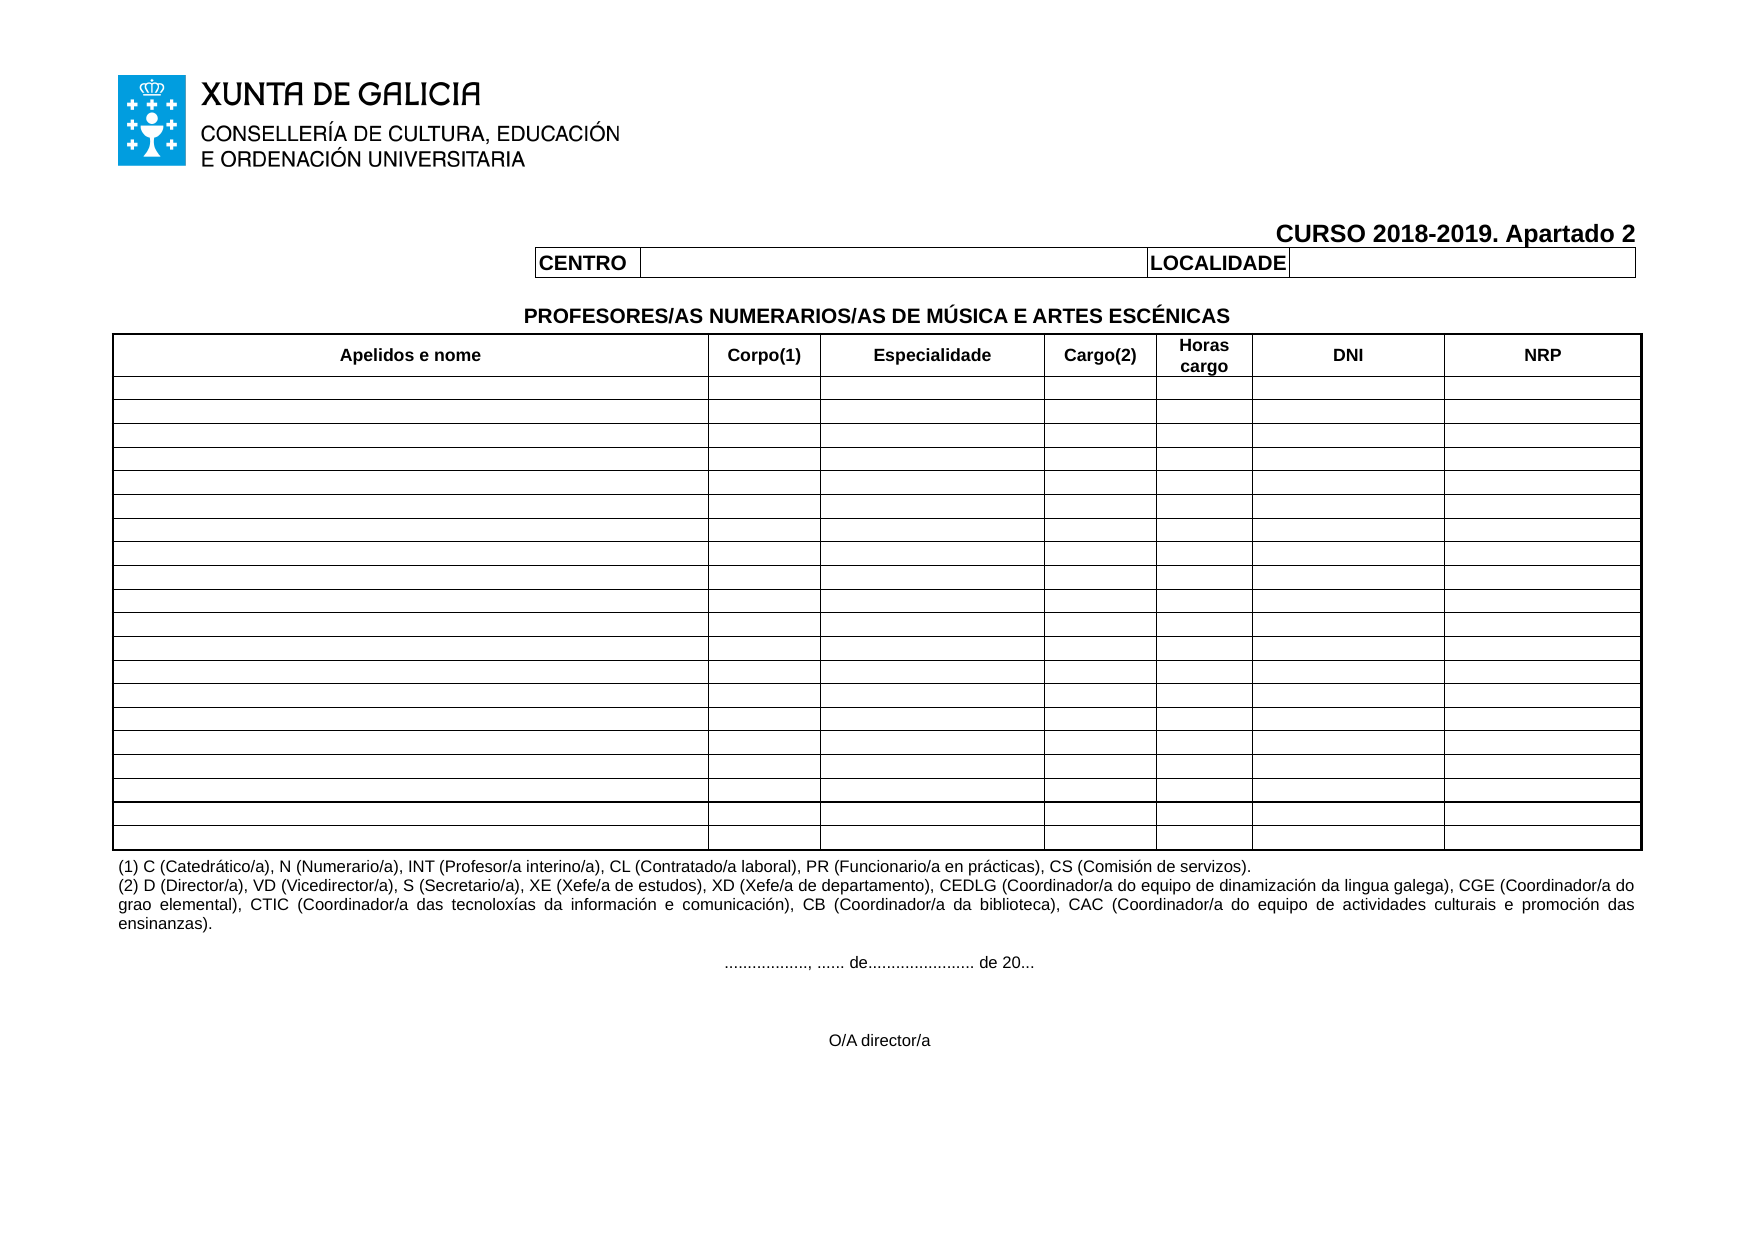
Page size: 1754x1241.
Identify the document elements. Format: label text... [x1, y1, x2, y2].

table_cell [709, 519, 820, 541]
table_cell [821, 826, 1044, 849]
table_cell [114, 684, 708, 707]
table_cell [709, 661, 820, 683]
table_cell [114, 377, 708, 399]
table_cell [821, 471, 1044, 494]
table_cell [1253, 708, 1444, 730]
table_cell [1045, 542, 1156, 565]
table_cell [709, 826, 820, 849]
table_cell [1157, 661, 1252, 683]
table_cell [709, 684, 820, 707]
table_cell [1045, 708, 1156, 730]
table_cell [1445, 779, 1640, 801]
table_cell [1157, 400, 1252, 423]
table_cell [1045, 495, 1156, 518]
table_cell [1157, 779, 1252, 801]
table_cell [1445, 613, 1640, 636]
table_cell [114, 448, 708, 470]
table_cell [114, 637, 708, 659]
table_cell [1253, 613, 1444, 636]
table_cell [1253, 377, 1444, 399]
table_cell [1157, 731, 1252, 754]
table_cell [1157, 377, 1252, 399]
table_cell [1157, 637, 1252, 659]
table_cell [821, 519, 1044, 541]
table_cell [1045, 637, 1156, 659]
text (2) D (Director/a), VD (Vicedirector/a), S (Secretario/a), XE (Xefe/a de estudos), XD (Xefe/a de departamento), CEDLG (Coordinador/a do equipo de dinamización da lingua galega), CGE (Coordinador/a do grao elemental), CTIC (Coordinador/a das tecnoloxías da información e comunicación), CB (Coordinador/a da biblioteca), CAC (Coordinador/a do equipo de actividades culturais e promoción das ensinanzas). [118, 876, 1636, 933]
table_cell [1445, 755, 1640, 778]
table_cell [709, 566, 820, 588]
table_cell [114, 661, 708, 683]
table_cell [1157, 424, 1252, 447]
table_cell [114, 424, 708, 447]
table_cell [821, 448, 1044, 470]
picture [167, 120, 176, 129]
table_header LOCALIDADE [1148, 248, 1289, 277]
picture [128, 100, 137, 109]
table_cell [1157, 566, 1252, 588]
table_cell [1445, 566, 1640, 588]
table_cell [1253, 542, 1444, 565]
table_cell [1045, 684, 1156, 707]
table_cell [1045, 613, 1156, 636]
table_cell [1045, 377, 1156, 399]
table_cell [1045, 400, 1156, 423]
table_header DNI [1253, 335, 1444, 376]
table_cell [1253, 779, 1444, 801]
table_cell [821, 637, 1044, 659]
table_header Horas cargo [1157, 335, 1252, 376]
table_cell [1157, 803, 1252, 825]
table_cell [1045, 566, 1156, 588]
table_cell [1253, 519, 1444, 541]
table_cell [1253, 495, 1444, 518]
table_cell [1045, 731, 1156, 754]
table_cell [1445, 542, 1640, 565]
table_cell [1445, 495, 1640, 518]
table_header Apelidos e nome [114, 335, 708, 376]
table_cell [1253, 731, 1444, 754]
table_cell [1445, 519, 1640, 541]
table_cell [821, 708, 1044, 730]
table_cell [1253, 471, 1444, 494]
table_header Especialidade [821, 335, 1044, 376]
table_cell [709, 637, 820, 659]
table_cell [1045, 448, 1156, 470]
table_cell [709, 755, 820, 778]
table_cell [1157, 755, 1252, 778]
table_cell [1445, 377, 1640, 399]
picture [128, 140, 137, 149]
table_cell [821, 590, 1044, 612]
table_cell [821, 684, 1044, 707]
table_cell [821, 755, 1044, 778]
text CURSO 2018-2019. Apartado 2 [118, 218, 1636, 247]
table_cell [114, 519, 708, 541]
table_cell [1157, 708, 1252, 730]
table_cell [1045, 661, 1156, 683]
table_cell [114, 566, 708, 588]
table_cell [1045, 471, 1156, 494]
table_cell [1445, 590, 1640, 612]
table_cell [1253, 755, 1444, 778]
table_cell [709, 495, 820, 518]
table_header [641, 248, 1147, 277]
table_cell [821, 566, 1044, 588]
table_cell [709, 731, 820, 754]
table_cell [1253, 424, 1444, 447]
table_header [1290, 248, 1635, 277]
table_cell [709, 542, 820, 565]
text (1) C (Catedrático/a), N (Numerario/a), INT (Profesor/a interino/a), CL (Contratado/a laboral), PR (Funcionario/a en prácticas), CS (Comisión de servizos). [118, 857, 1636, 876]
table_cell [1445, 448, 1640, 470]
picture [118, 75, 619, 167]
table_header CENTRO [536, 248, 640, 277]
table_cell [709, 708, 820, 730]
table_cell [114, 400, 708, 423]
table_cell [1157, 519, 1252, 541]
table_cell [1253, 661, 1444, 683]
table_cell [1445, 684, 1640, 707]
table_cell [709, 779, 820, 801]
table_cell [709, 471, 820, 494]
table_cell [1045, 590, 1156, 612]
table_cell [1045, 803, 1156, 825]
table_cell [114, 731, 708, 754]
table_cell [821, 495, 1044, 518]
table_cell [821, 377, 1044, 399]
table_cell [1445, 731, 1640, 754]
table_cell [821, 424, 1044, 447]
table_cell [1253, 684, 1444, 707]
table_cell [1157, 495, 1252, 518]
table_cell [114, 613, 708, 636]
table_cell [1157, 613, 1252, 636]
table_cell [1157, 471, 1252, 494]
table_cell [1445, 826, 1640, 849]
table_cell [114, 590, 708, 612]
table_cell [114, 803, 708, 825]
table_cell [114, 542, 708, 565]
table_cell [821, 400, 1044, 423]
table_cell [114, 471, 708, 494]
table_cell [821, 803, 1044, 825]
table_cell [1253, 448, 1444, 470]
table_cell [1445, 661, 1640, 683]
table_header NRP [1445, 335, 1640, 376]
table_cell [1253, 826, 1444, 849]
table_cell [114, 779, 708, 801]
picture [167, 100, 176, 109]
table_cell O/A director/a [121, 993, 1638, 1069]
table_cell [1445, 708, 1640, 730]
picture [128, 120, 137, 129]
table_cell [709, 590, 820, 612]
table_cell [1157, 542, 1252, 565]
table_cell [821, 661, 1044, 683]
table_cell [1045, 779, 1156, 801]
table_cell [821, 731, 1044, 754]
table_cell [709, 424, 820, 447]
table_cell [1253, 803, 1444, 825]
table_cell [1253, 637, 1444, 659]
table_cell [709, 803, 820, 825]
table_cell [114, 755, 708, 778]
table_cell [1445, 803, 1640, 825]
table_cell [1045, 826, 1156, 849]
table_cell [114, 826, 708, 849]
table_cell [1045, 424, 1156, 447]
table_cell [1045, 755, 1156, 778]
table_cell [1157, 684, 1252, 707]
table_cell [709, 448, 820, 470]
picture [167, 140, 176, 149]
table_cell [709, 400, 820, 423]
table_cell [821, 613, 1044, 636]
table_cell [709, 613, 820, 636]
table_header Cargo(2) [1045, 335, 1156, 376]
table_cell [1445, 471, 1640, 494]
picture [147, 100, 157, 109]
table_cell [1445, 400, 1640, 423]
table_cell [114, 495, 708, 518]
table_cell [1253, 590, 1444, 612]
text PROFESORES/AS NUMERARIOS/AS DE MÚSICA E ARTES ESCÉNICAS [118, 304, 1636, 328]
table_cell [821, 779, 1044, 801]
table_cell [1157, 826, 1252, 849]
picture [141, 126, 163, 156]
table_cell [1157, 590, 1252, 612]
table_cell [1445, 637, 1640, 659]
table_cell [821, 542, 1044, 565]
table_cell [1253, 566, 1444, 588]
table_cell [1253, 400, 1444, 423]
table_cell [1045, 519, 1156, 541]
table_cell [1445, 424, 1640, 447]
table_header .................., ...... de....................... de 20... [121, 953, 1638, 993]
table_cell [1157, 448, 1252, 470]
picture [147, 113, 157, 123]
table_header Corpo(1) [709, 335, 820, 376]
table_cell [709, 377, 820, 399]
table_cell [114, 708, 708, 730]
